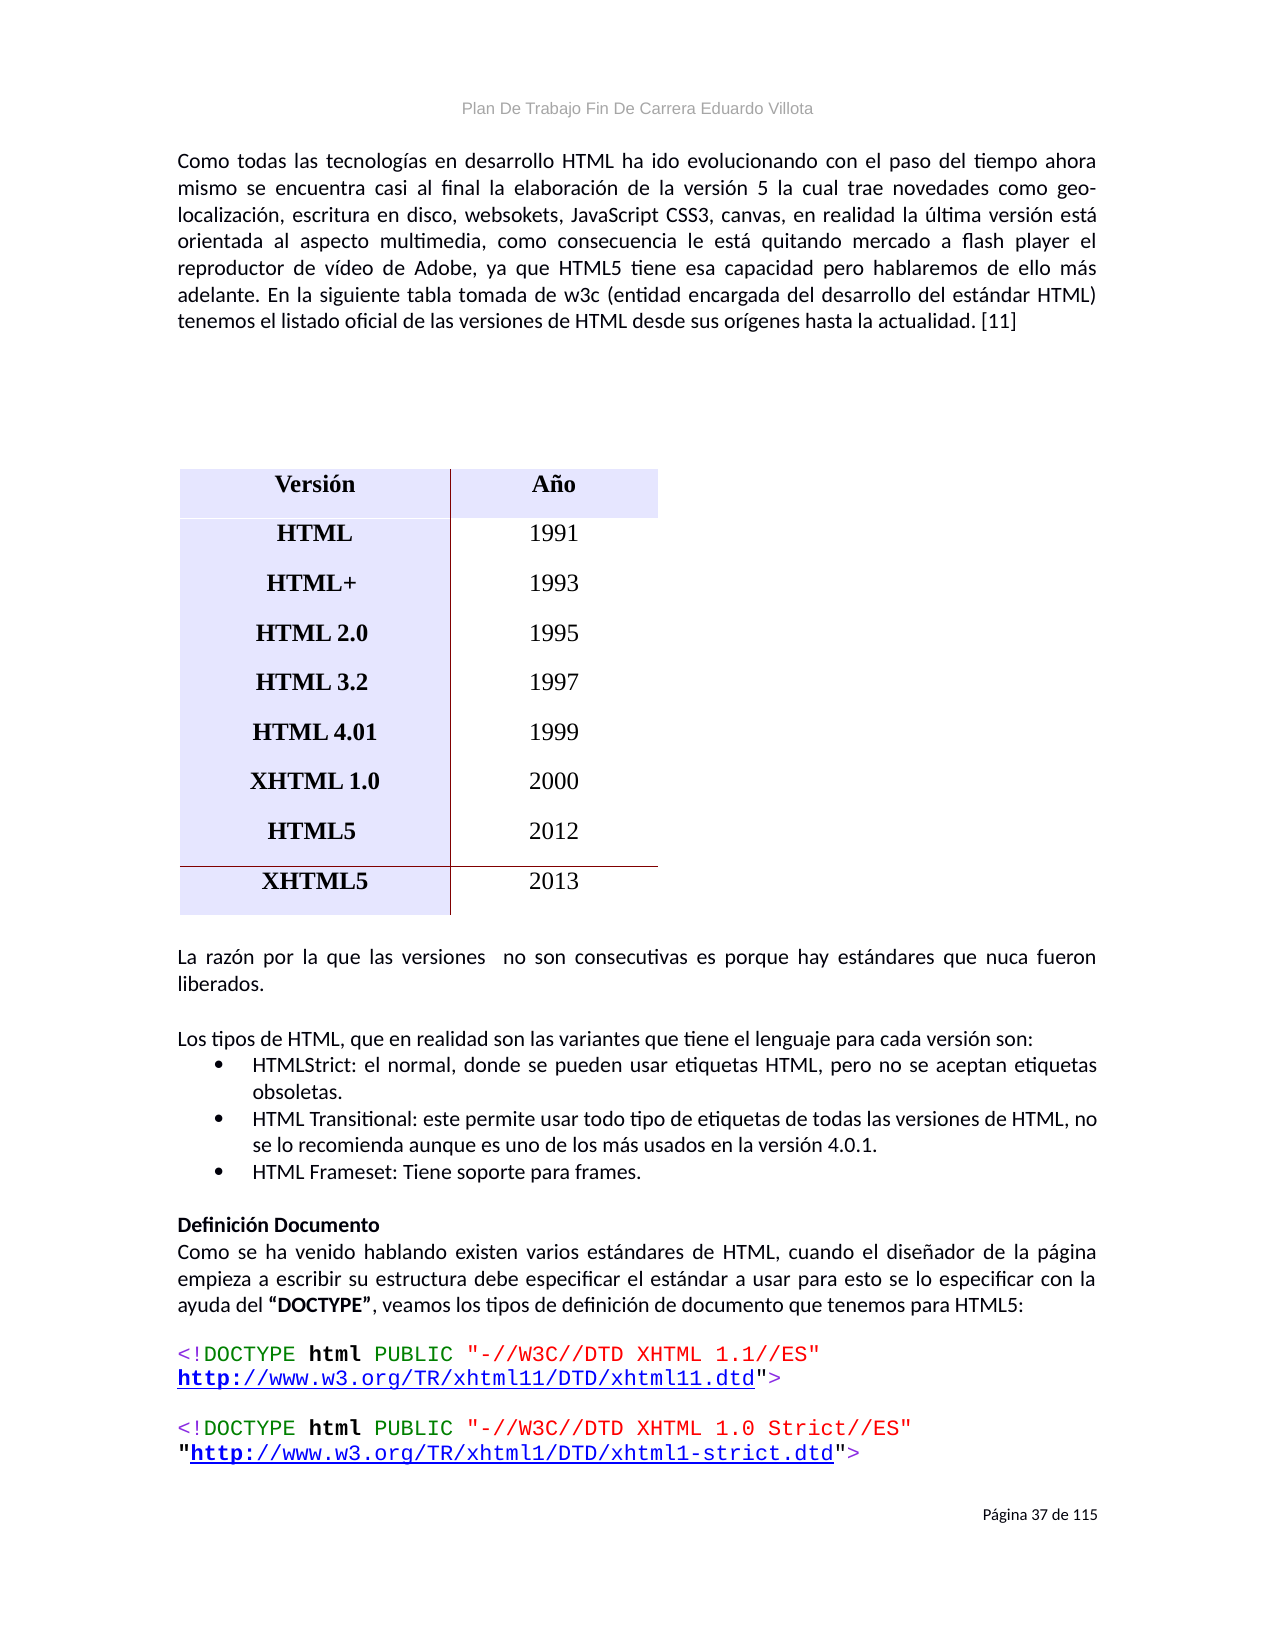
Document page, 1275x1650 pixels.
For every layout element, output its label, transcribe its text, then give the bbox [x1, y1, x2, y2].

table_cell HTML 2.0 [180, 618, 450, 667]
list HTML Frameset: Tiene soporte para frames. [215, 1158, 1098, 1185]
table_cell XHTML5 [180, 867, 450, 915]
table_cell HTML5 [180, 816, 450, 866]
table_cell 1995 [451, 618, 658, 667]
table_cell 2012 [451, 816, 658, 866]
table_cell XHTML 1.0 [180, 766, 450, 816]
table_cell 1991 [451, 519, 658, 568]
text <!DOCTYPE html PUBLIC "-//W3C//DTD XHTML 1.0 Strict//ES" "http://www.w3.org/TR/xhtml1/DTD/xhtml1-strict.dtd"> [177, 1417, 1098, 1467]
table_cell 1997 [451, 667, 658, 717]
table_cell HTML 3.2 [180, 667, 450, 717]
text Los tipos de HTML, que en realidad son las variantes que tiene el lenguaje para cada versión son: [177, 1025, 1098, 1051]
list Definición Documento [177, 1211, 1098, 1238]
list HTML Transitional: este permite usar todo tipo de etiquetas de todas las versiones de HTML, no se lo recomienda aunque es uno de los más usados en la versión 4.0.1. [215, 1105, 1098, 1158]
table_cell 1993 [451, 568, 658, 618]
table_cell 2000 [451, 766, 658, 816]
text La razón por la que las versiones no son consecutivas es porque hay estándares que nuca fueron liberados. [177, 943, 1098, 997]
text <!DOCTYPE html PUBLIC "-//W3C//DTD XHTML 1.1//ES" http://www.w3.org/TR/xhtml11/DTD/xhtml11.dtd"> [177, 1343, 1098, 1392]
list HTMLStrict: el normal, donde se pueden usar etiquetas HTML, pero no se aceptan etiquetas obsoletas. [215, 1051, 1098, 1105]
text Como se ha venido hablando existen varios estándares de HTML, cuando el diseñador de la página empieza a escribir su estructura debe especificar el estándar a usar para esto se lo especificar con la ayuda del “DOCTYPE”, veamos los tipos de definición de documento que tenemos para HTML5: [177, 1238, 1098, 1318]
table_cell 1999 [451, 717, 658, 766]
table_header Versión [180, 469, 450, 518]
table_cell HTML 4.01 [180, 717, 450, 766]
text Como todas las tecnologías en desarrollo HTML ha ido evolucionando con el paso del tiempo ahora mismo se encuentra casi al final la elaboración de la versión 5 la cual trae novedades como geo-localización, escritura en disco, websokets, JavaScript CSS3, canvas, en realidad la última versión está orientada al aspecto multimedia, como consecuencia le está quitando mercado a flash player el reproductor de vídeo de Adobe, ya que HTML5 tiene esa capacidad pero hablaremos de ello más adelante. En la siguiente tabla tomada de w3c (entidad encargada del desarrollo del estándar HTML) tenemos el listado oficial de las versiones de HTML desde sus orígenes hasta la actualidad. [11] [177, 148, 1098, 334]
table_cell 2013 [451, 867, 658, 915]
table_cell HTML [180, 519, 450, 568]
table_cell HTML+ [180, 568, 450, 618]
table_header Año [451, 469, 658, 518]
